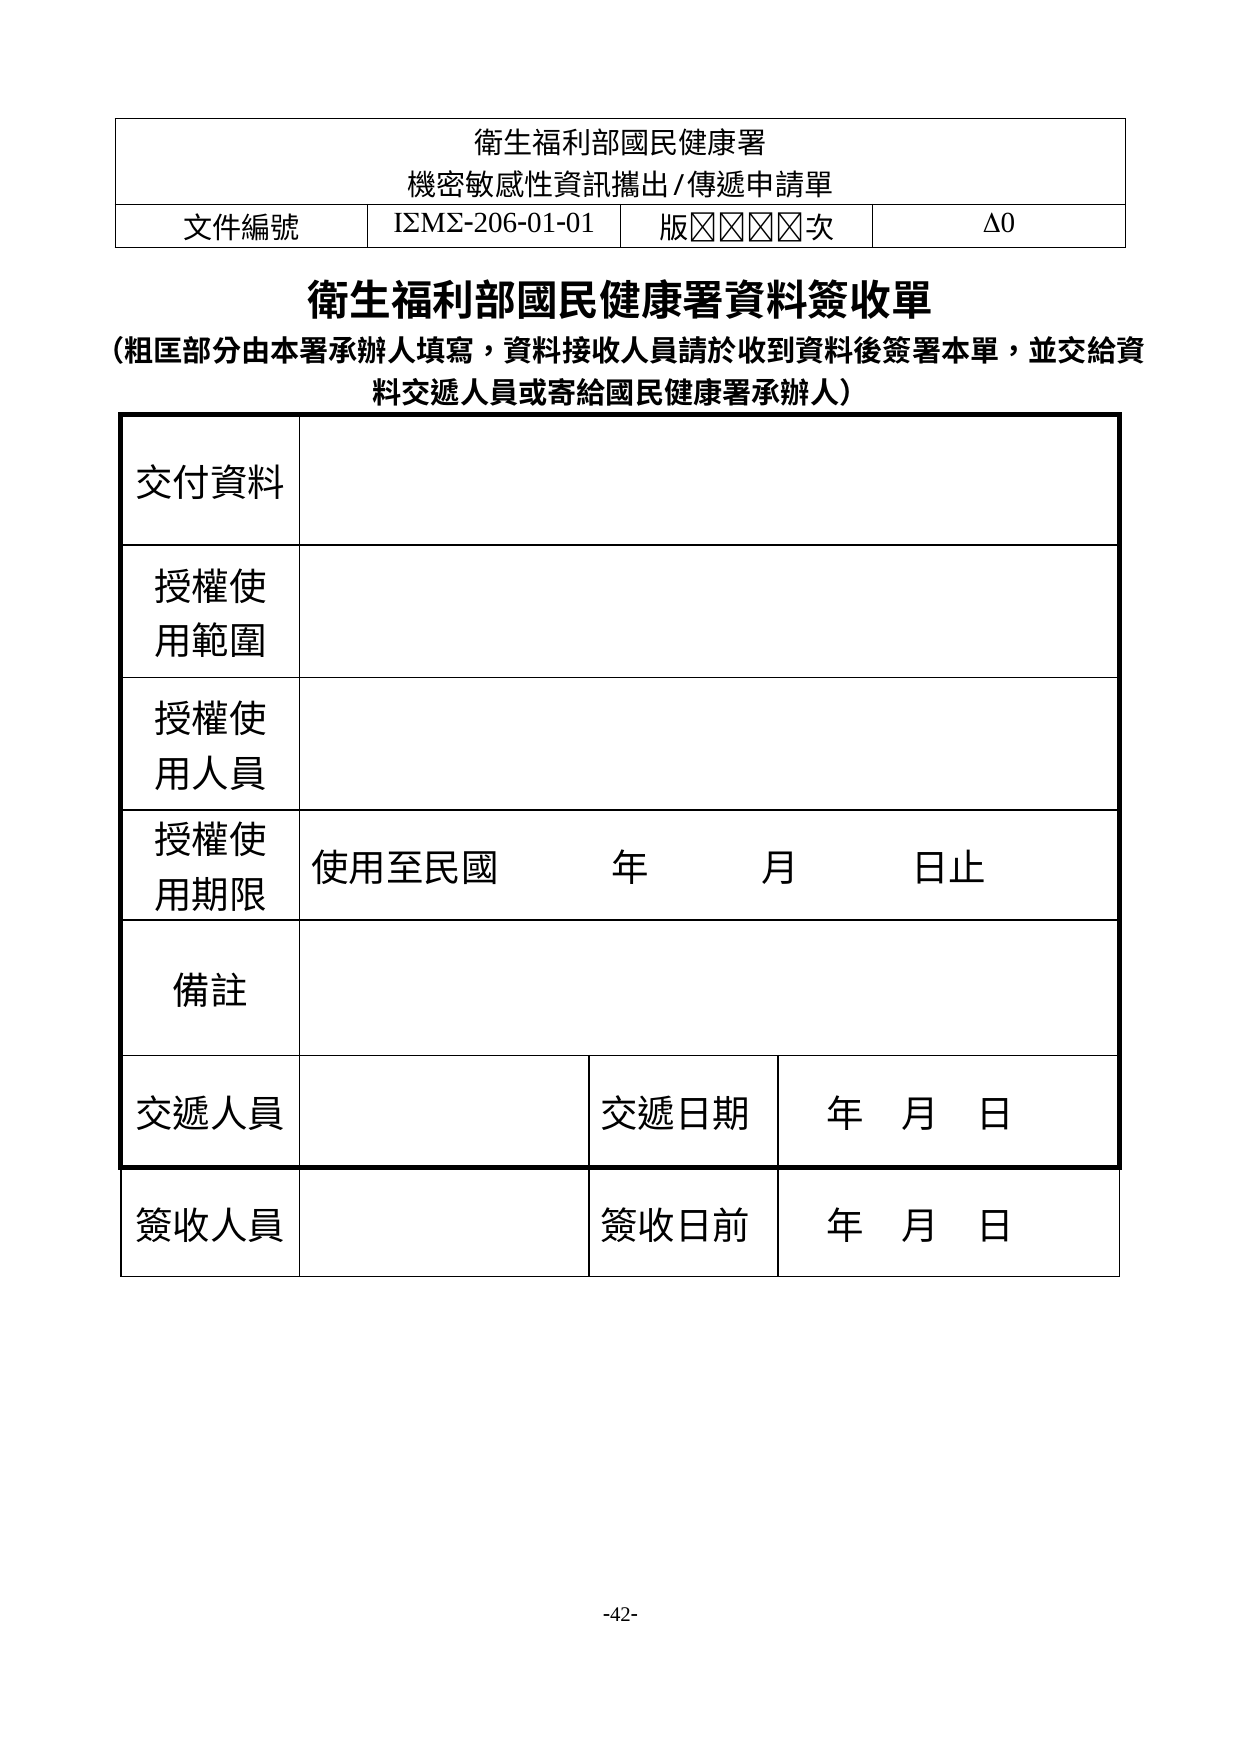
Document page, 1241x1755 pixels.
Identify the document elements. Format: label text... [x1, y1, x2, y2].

table_cell 簽收人員 [122, 1170, 299, 1276]
text 衛生福利部國民健康署資料簽收單 [89, 267, 1152, 327]
table_cell [300, 546, 1117, 677]
table_cell 簽收日前 [590, 1170, 777, 1276]
table_cell 交遞人員 [123, 1056, 299, 1165]
table_header 交付資料 [123, 417, 299, 544]
table_cell [300, 1170, 588, 1276]
table_cell 交遞日期 [590, 1056, 777, 1165]
table_cell [300, 678, 1117, 809]
table_cell 年 月 日 [779, 1170, 1119, 1276]
table_cell [300, 921, 1117, 1055]
text （粗匡部分由本署承辦人填寫，資料接收人員請於收到資料後簽署本單，並交給資料交遞人員或寄給國民健康署承辦人） [89, 327, 1152, 412]
table_header [300, 417, 1117, 544]
table_cell 年 月 日 [779, 1056, 1117, 1165]
table_cell 授權使 用範圍 [123, 546, 299, 677]
table_cell 授權使 用期限 [123, 811, 299, 919]
table_cell [300, 1056, 588, 1165]
table_cell 授權使 用人員 [123, 678, 299, 809]
table_cell 備註 [123, 921, 299, 1055]
table_cell 使用至民國 年 月 日止 [300, 811, 1117, 919]
